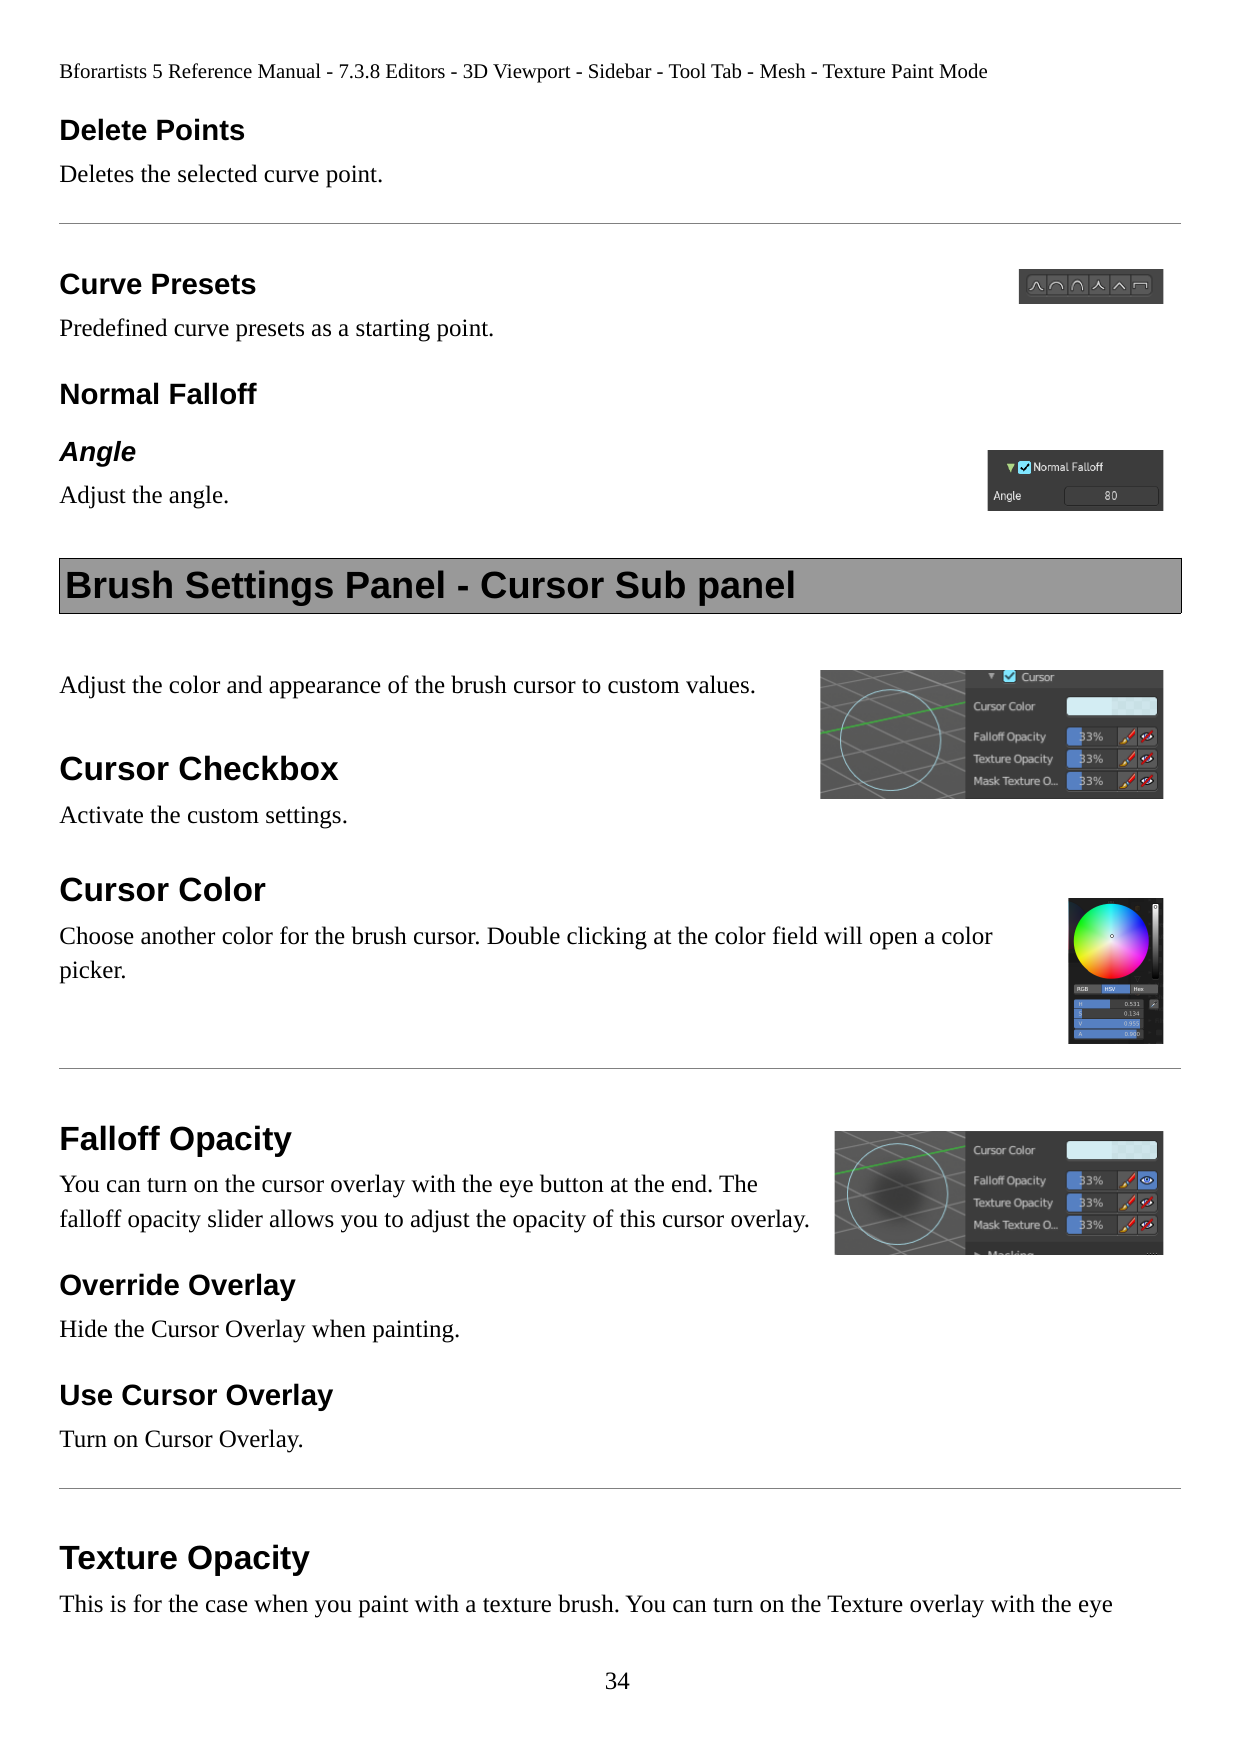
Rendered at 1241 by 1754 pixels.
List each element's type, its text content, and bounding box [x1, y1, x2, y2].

text Choose another color for the brush cursor. Double clicking at the color field will open a color picker. [59, 921, 1068, 984]
table_header Brush Settings Panel - Cursor Sub panel [60, 559, 1181, 613]
subtitle Use Cursor Overlay [59, 1378, 1181, 1411]
text You can turn on the cursor overlay with the eye button at the end. The falloff opacity slider allows you to adjust the opacity of this cursor overlay. [59, 1169, 834, 1233]
subtitle Normal Falloff [59, 377, 1181, 410]
subtitle Cursor Checkbox [59, 749, 820, 787]
subtitle Override Overlay [59, 1268, 1181, 1301]
text Hide the Cursor Overlay when painting. [59, 1314, 1181, 1343]
text Adjust the angle. [59, 480, 987, 508]
text Adjust the color and appearance of the brush cursor to custom values. [59, 670, 820, 699]
picture [1018, 269, 1164, 304]
subtitle Angle [59, 435, 1181, 467]
text Predefined curve presets as a starting point. [59, 313, 1181, 342]
text Activate the custom settings. [59, 800, 1181, 828]
text Turn on Cursor Overlay. [59, 1424, 1181, 1453]
picture [834, 1131, 1164, 1255]
picture [987, 450, 1164, 511]
subtitle Curve Presets [59, 267, 1181, 300]
text This is for the case when you paint with a texture brush. You can turn on the Texture overlay with the eye [59, 1589, 1181, 1618]
subtitle Cursor Color [59, 870, 1181, 908]
text Deletes the selected curve point. [59, 159, 1181, 188]
subtitle [1164, 749, 1181, 787]
picture [1068, 898, 1164, 1044]
subtitle Texture Opacity [59, 1538, 1181, 1577]
subtitle Delete Points [59, 113, 1181, 146]
subtitle Falloff Opacity [59, 1118, 1181, 1157]
text [1164, 480, 1181, 508]
picture [820, 670, 1164, 799]
